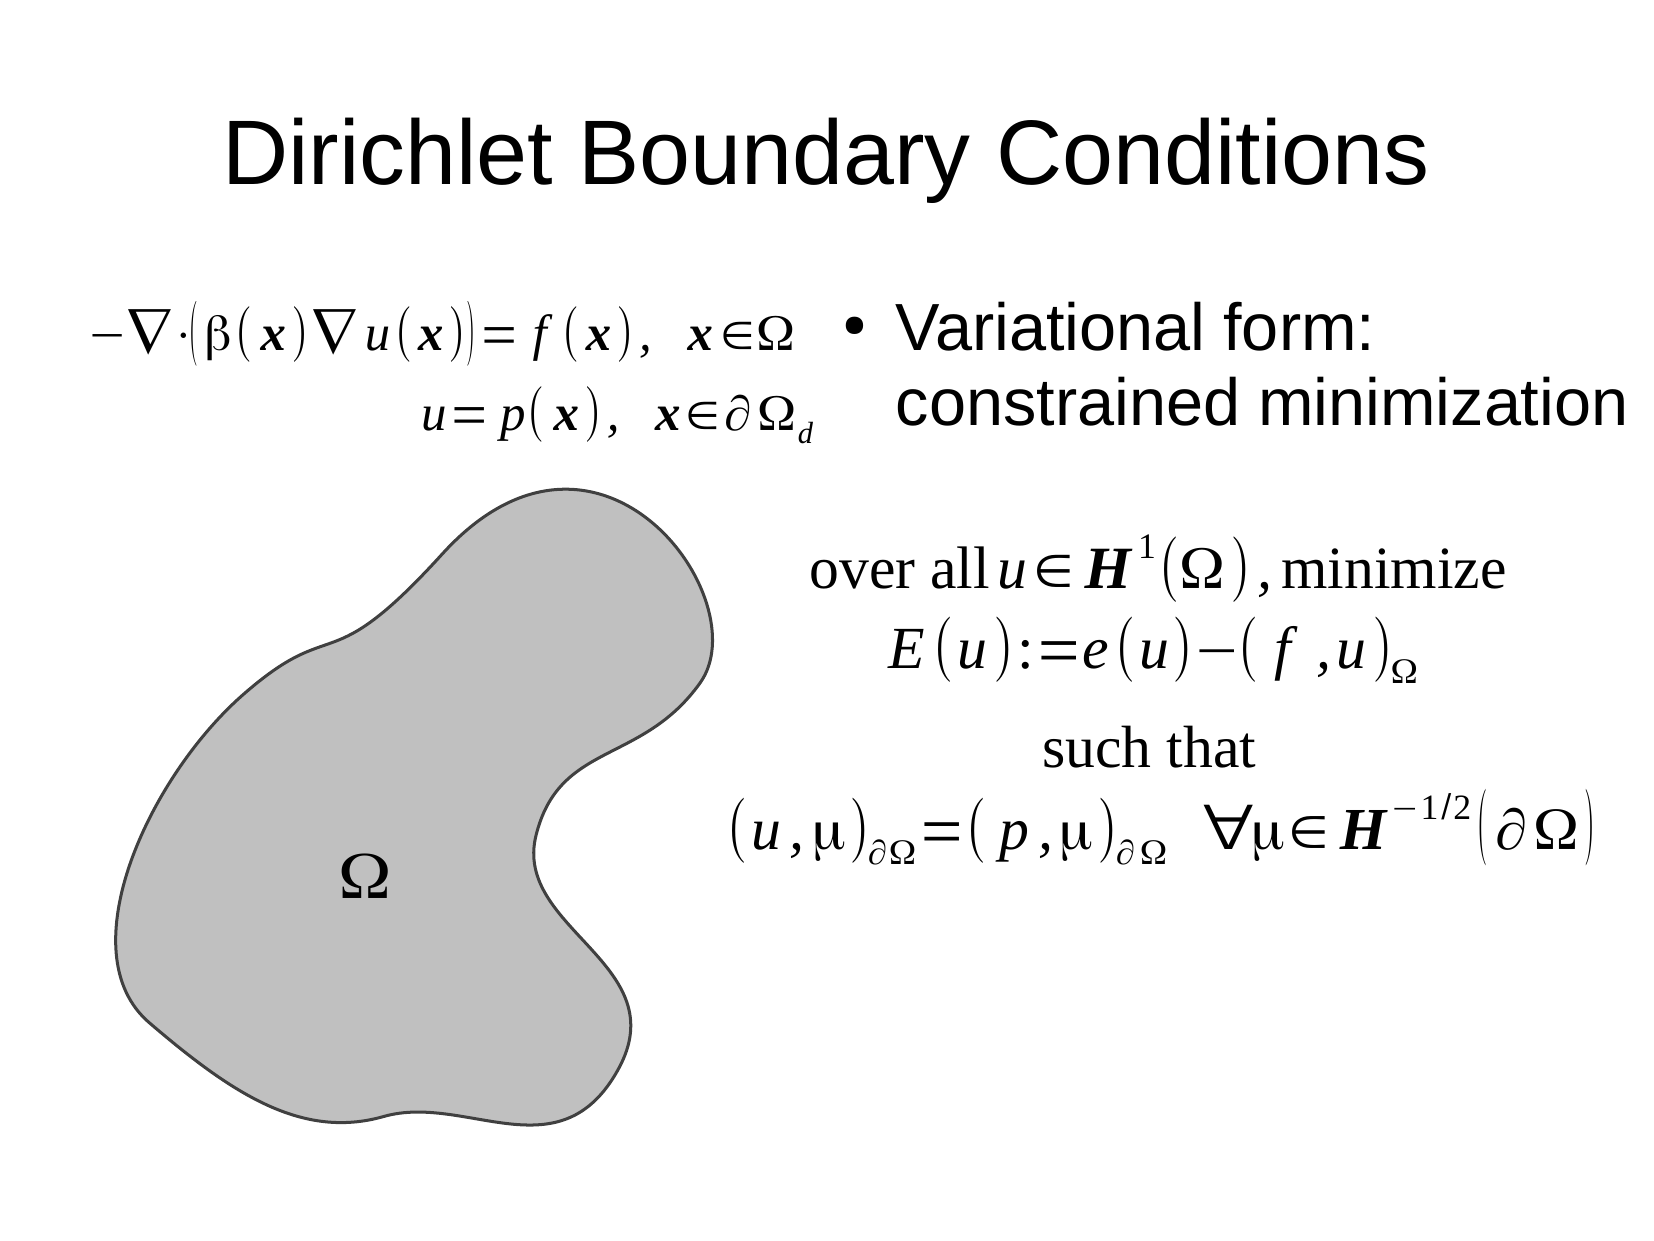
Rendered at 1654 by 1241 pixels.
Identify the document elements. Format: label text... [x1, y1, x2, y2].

chart [1027, 713, 1271, 782]
chart [794, 525, 1523, 602]
text_box [115, 489, 713, 1126]
chart [75, 301, 810, 366]
title Dirichlet Boundary Conditions [82, 49, 1571, 257]
chart [870, 615, 1433, 692]
chart [408, 384, 826, 451]
chart [712, 786, 1613, 872]
chart [320, 839, 411, 915]
list Variational form: constrained minimization [825, 290, 1651, 440]
